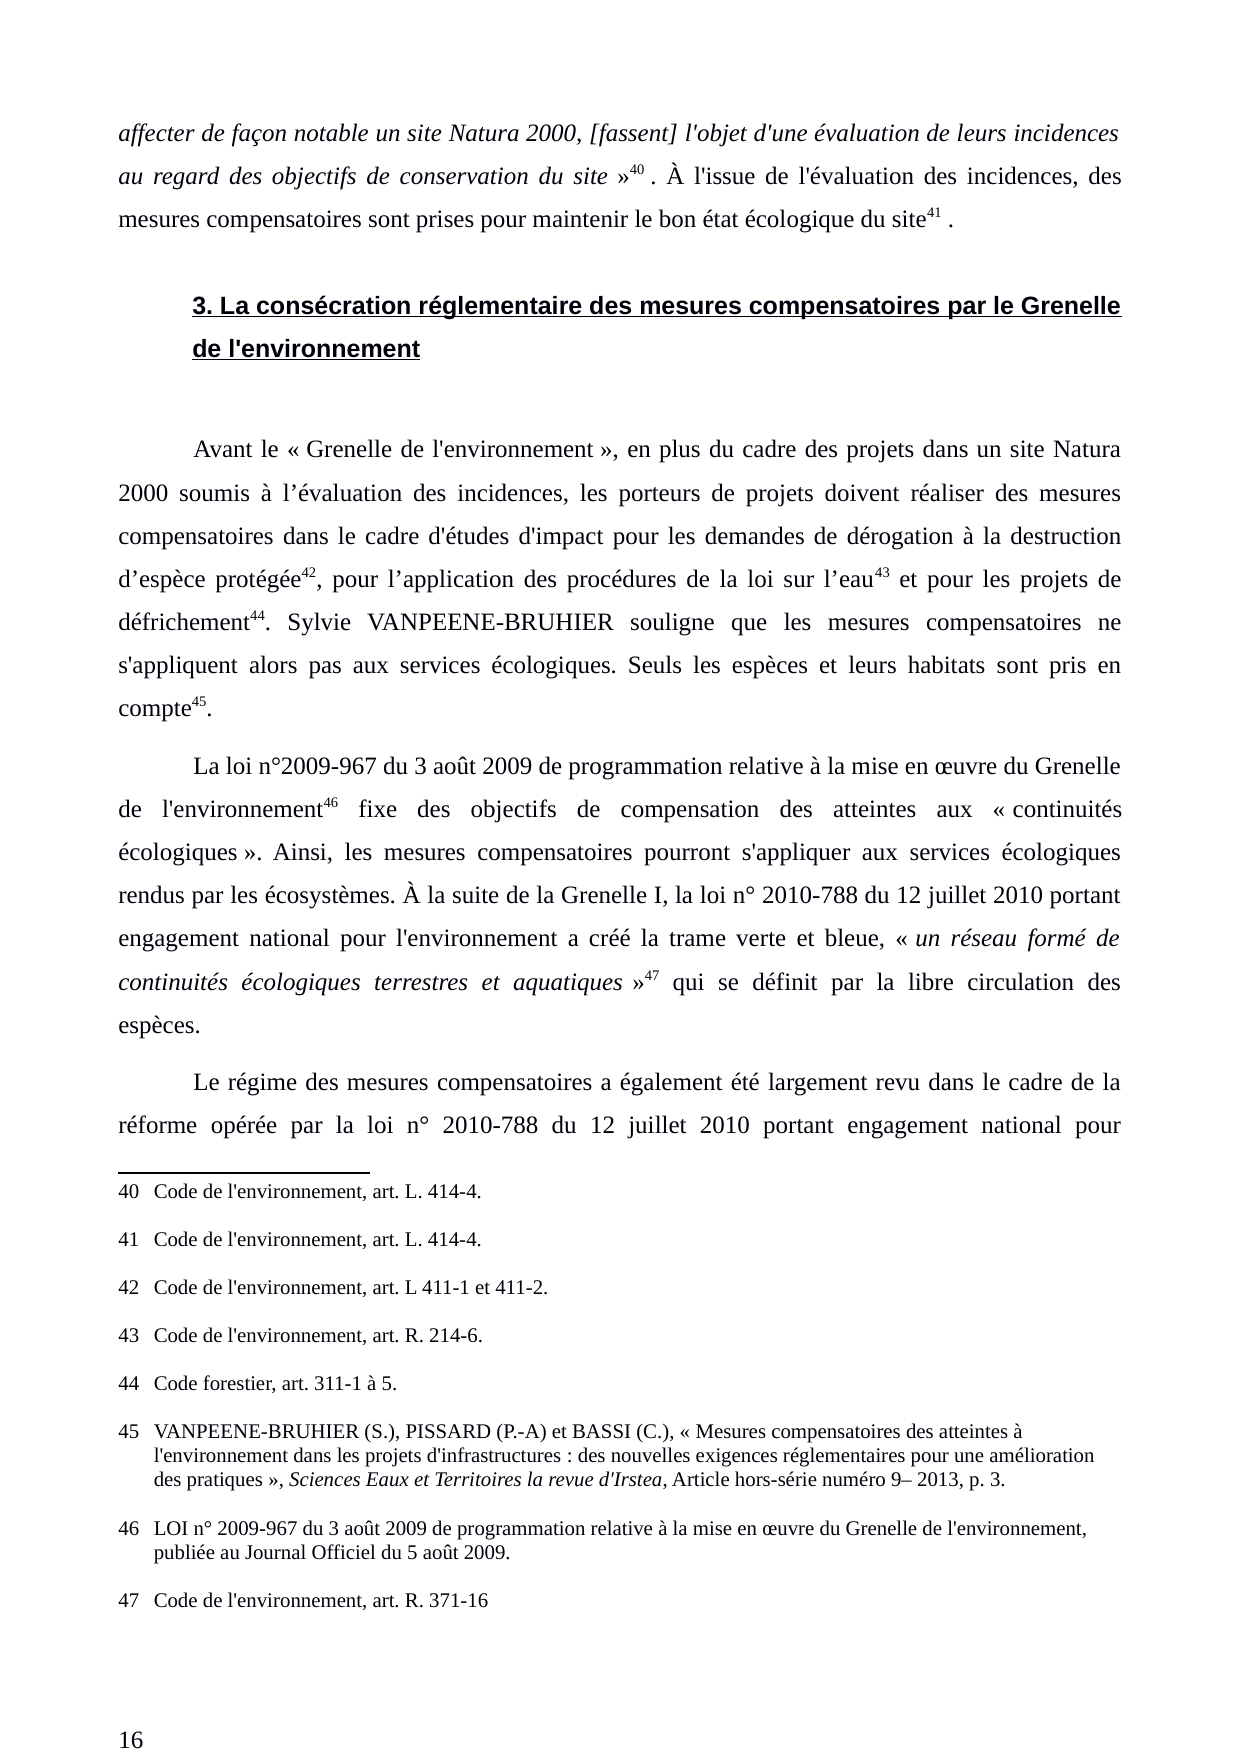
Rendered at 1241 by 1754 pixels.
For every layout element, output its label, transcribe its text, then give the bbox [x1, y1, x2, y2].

text Code de l'environnement, art. R. 371-16 [118, 1588, 1122, 1612]
text Code forestier, art. 311-1 à 5. [118, 1371, 1122, 1395]
text Code de l'environnement, art. L. 414-4. [118, 1227, 1122, 1251]
text LOI n° 2009-967 du 3 août 2009 de programmation relative à la mise en œuvre du Grenelle de l'environnement, publiée au Journal Officiel du 5 août 2009. [118, 1516, 1122, 1564]
text Code de l'environnement, art. L 411-1 et 411-2. [118, 1275, 1122, 1299]
text 3. La consécration réglementaire des mesures compensatoires par le Grenelle [192, 291, 1122, 316]
text Code de l'environnement, art. L. 414-4. [118, 1179, 1122, 1203]
text Code de l'environnement, art. R. 214-6. [118, 1323, 1122, 1347]
text Avant le « Grenelle de l'environnement », en plus du cadre des projets dans un site Natura 2000 soumis à l’évaluation des incidences, les porteurs de projets doivent réaliser des mesures compensatoires dans le cadre d'études d'impact pour les demandes de dérogation à la destruction d’espèce protégée, pour l’application des procédures de la loi sur l’eau et pour les projets de défrichement. Sylvie VANPEENE-BRUHIER souligne que les mesures compensatoires ne s'appliquent alors pas aux services écologiques. Seuls les espèces et leurs habitats sont pris en compte. [118, 434, 1122, 722]
text La loi n°2009-967 du 3 août 2009 de programmation relative à la mise en œuvre du Grenelle de l'environnement fixe des objectifs de compensation des atteintes aux « continuités écologiques ». Ainsi, les mesures compensatoires pourront s'appliquer aux services écologiques rendus par les écosystèmes. À la suite de la Grenelle I, la loi n° 2010-788 du 12 juillet 2010 portant engagement national pour l'environnement a créé la trame verte et bleue, « un réseau formé de continuités écologiques terrestres et aquatiques » qui se définit par la libre circulation des espèces. [118, 751, 1122, 1038]
text Le régime des mesures compensatoires a également été largement revu dans le cadre de la réforme opérée par la loi n° 2010-788 du 12 juillet 2010 portant engagement national pour [118, 1067, 1122, 1139]
text affecter de façon notable un site Natura 2000, [fassent] l'objet d'une évaluation de leurs incidences au regard des objectifs de conservation du site » . À l'issue de l'évaluation des incidences, des mesures compensatoires sont prises pour maintenir le bon état écologique du site . [118, 118, 1122, 233]
text de l'environnement [192, 317, 1122, 362]
text VANPEENE-BRUHIER (S.), PISSARD (P.-A) et BASSI (C.), « Mesures compensatoires des atteintes à l'environnement dans les projets d'infrastructures : des nouvelles exigences réglementaires pour une amélioration des pratiques », Sciences Eaux et Territoires la revue d'Irstea, Article hors-série numéro 9– 2013, p. 3. [118, 1419, 1122, 1491]
